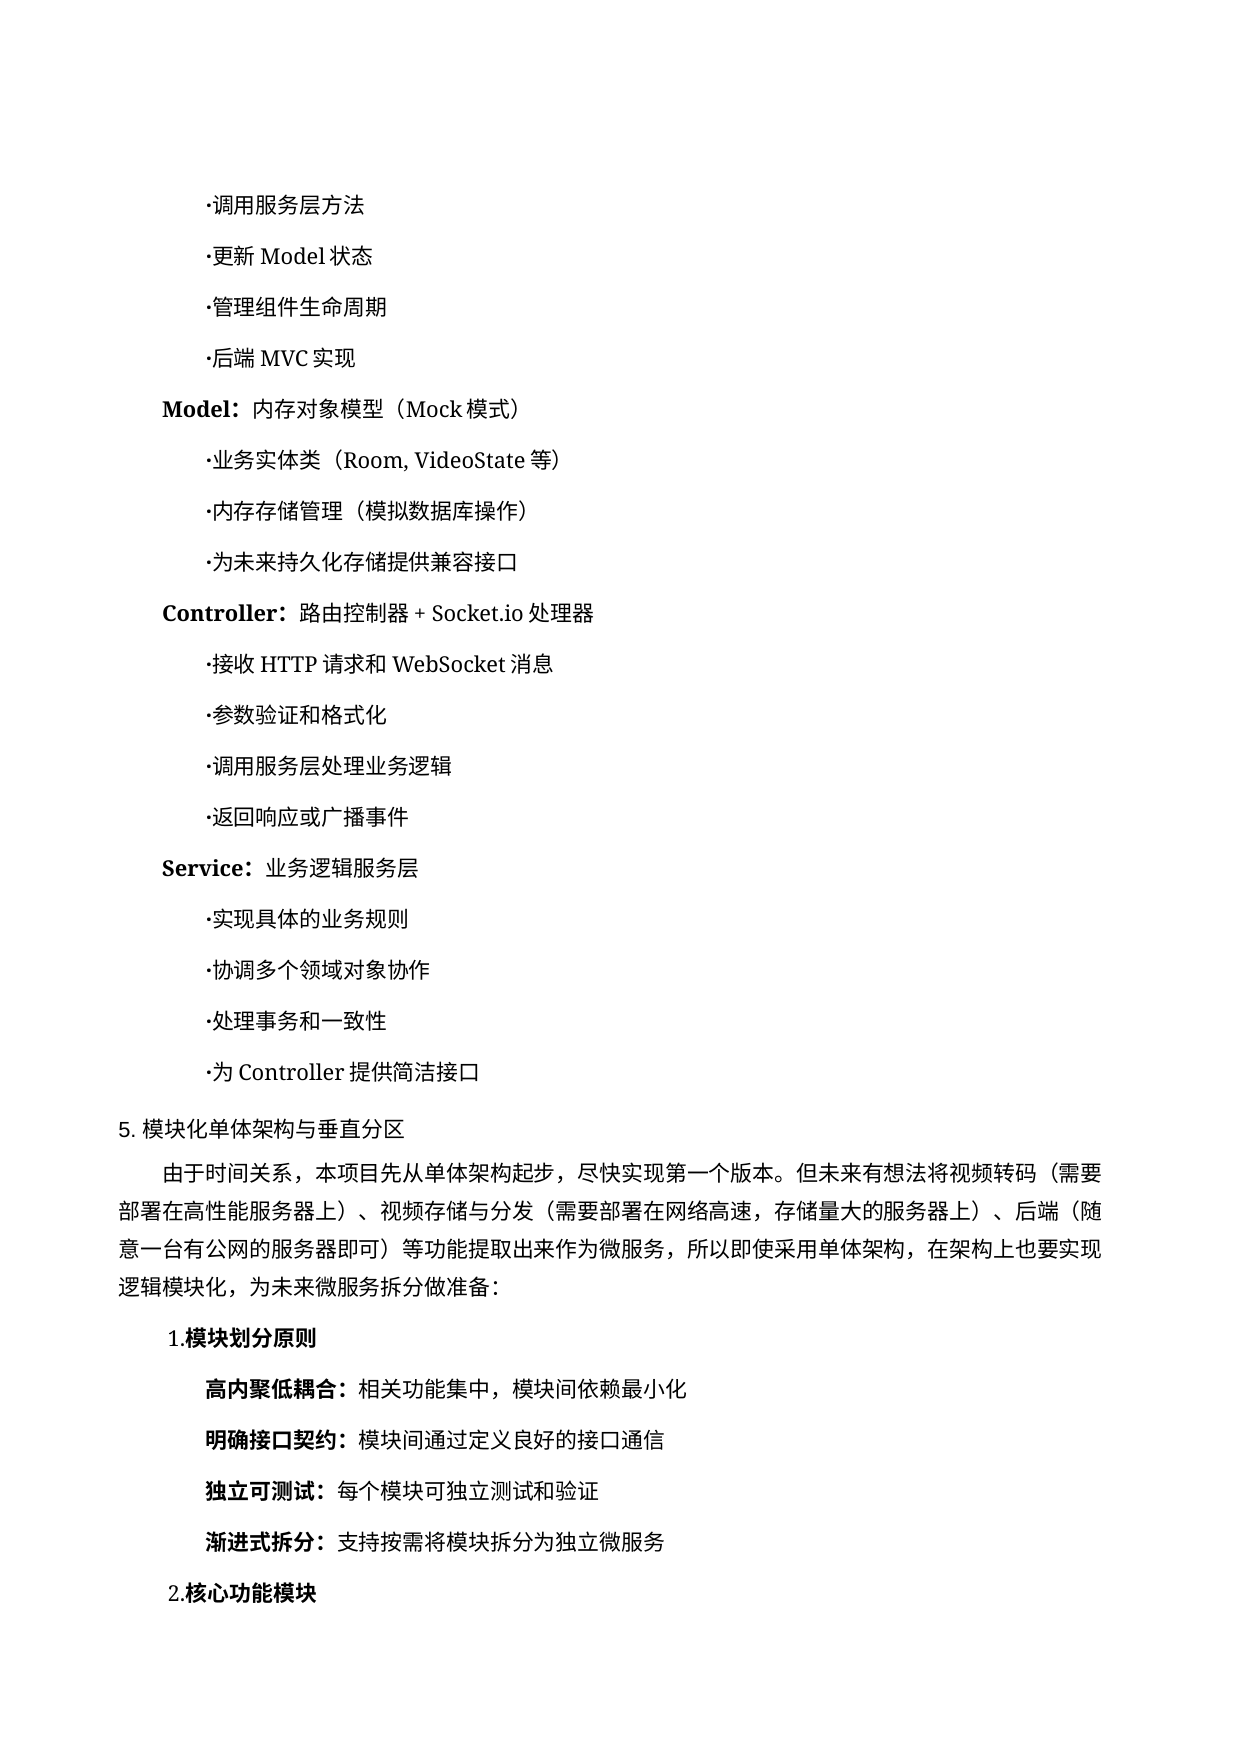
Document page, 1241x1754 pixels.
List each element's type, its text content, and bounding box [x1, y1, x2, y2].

text ·内存存储管理（模拟数据库操作） [118, 494, 1122, 526]
text 2.核心功能模块 [118, 1576, 1122, 1608]
text ·为未来持久化存储提供兼容接口 [118, 545, 1122, 577]
text ·调用服务层处理业务逻辑 [118, 749, 1122, 781]
text ·参数验证和格式化 [118, 698, 1122, 730]
text ·为Controller提供简洁接口 [118, 1055, 1122, 1087]
text 由于时间关系，本项目先从单体架构起步，尽快实现第一个版本。但未来有想法将视频转码（需要部署在高性能服务器上）、视频存储与分发（需要部署在网络高速，存储量大的服务器上）、后端（随意一台有公网的服务器即可）等功能提取出来作为微服务，所以即使采用单体架构，在架构上也要实现逻辑模块化，为未来微服务拆分做准备： [118, 1156, 1122, 1301]
text ·协调多个领域对象协作 [118, 953, 1122, 985]
text ·实现具体的业务规则 [118, 902, 1122, 934]
text 渐进式拆分：支持按需将模块拆分为独立微服务 [118, 1525, 1122, 1557]
text ·后端MVC实现 [118, 341, 1122, 372]
text Model：内存对象模型（Mock模式） [118, 392, 1122, 423]
text ·业务实体类（Room, VideoState等） [118, 443, 1122, 474]
text ·调用服务层方法 [118, 188, 1122, 219]
text 独立可测试：每个模块可独立测试和验证 [118, 1474, 1122, 1506]
text 明确接口契约：模块间通过定义良好的接口通信 [118, 1423, 1122, 1454]
text Service：业务逻辑服务层 [118, 851, 1122, 883]
text ·接收HTTP请求和WebSocket消息 [118, 647, 1122, 679]
text ·管理组件生命周期 [118, 290, 1122, 321]
text ·更新Model状态 [118, 239, 1122, 270]
text ·处理事务和一致性 [118, 1004, 1122, 1036]
text 高内聚低耦合：相关功能集中，模块间依赖最小化 [118, 1372, 1122, 1403]
text ·返回响应或广播事件 [118, 800, 1122, 832]
text Controller：路由控制器 + Socket.io处理器 [118, 596, 1122, 628]
subtitle 模块化单体架构与垂直分区 [118, 1112, 1122, 1143]
text 1.模块划分原则 [118, 1321, 1122, 1352]
